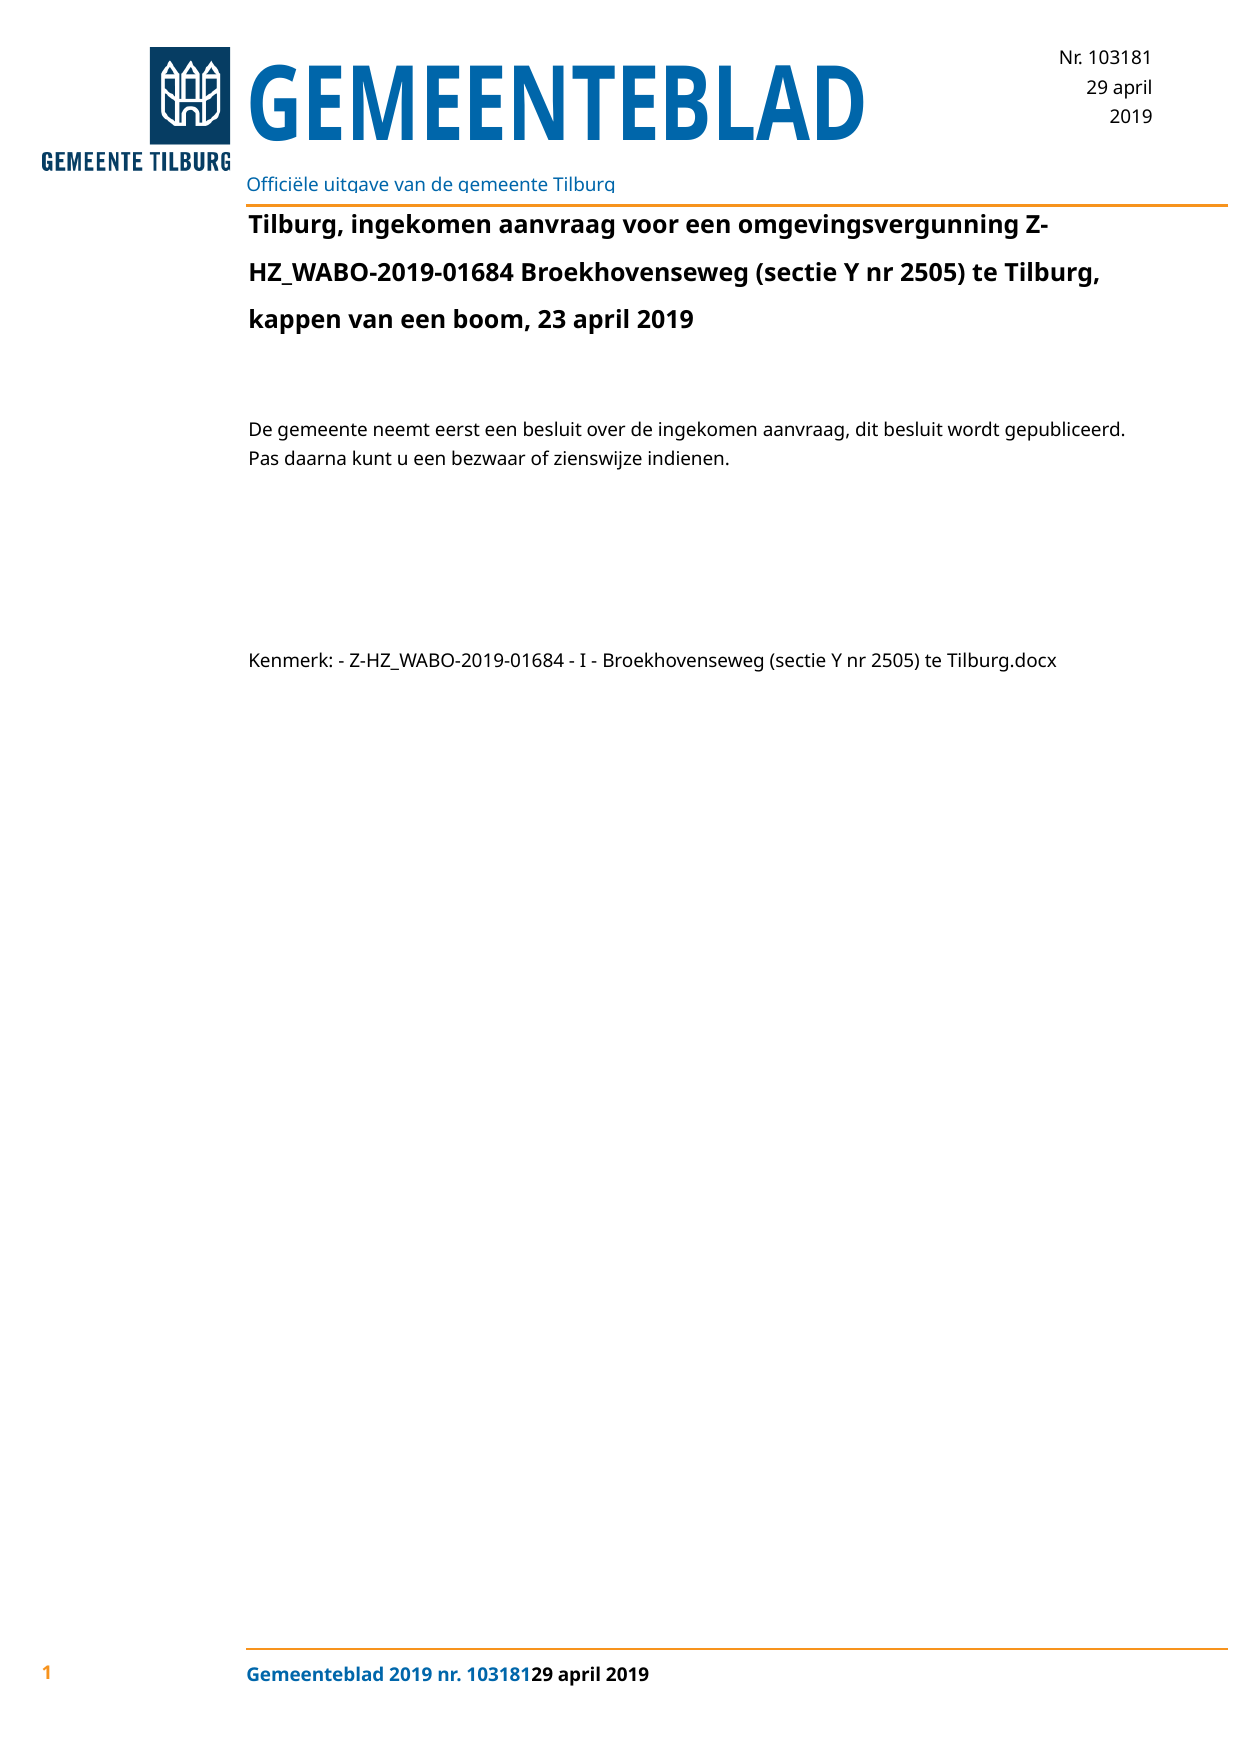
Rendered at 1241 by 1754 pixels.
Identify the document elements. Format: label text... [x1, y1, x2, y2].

text Kenmerk: - Z-HZ_WABO-2019-01684 - I - Broekhovenseweg (sectie Y nr 2505) te Tilburg.docx [248, 647, 1152, 673]
text De gemeente neemt eerst een besluit over de ingekomen aanvraag, dit besluit wordt gepubliceerd. Pas daarna kunt u een bezwaar of zienswijze indienen. [248, 416, 1152, 471]
text Tilburg, ingekomen aanvraag voor een omgevingsvergunning Z-HZ_WABO-2019-01684 Broekhovenseweg (sectie Y nr 2505) te Tilburg, kappen van een boom, 23 april 2019 [248, 207, 1152, 336]
picture [41, 47, 231, 172]
